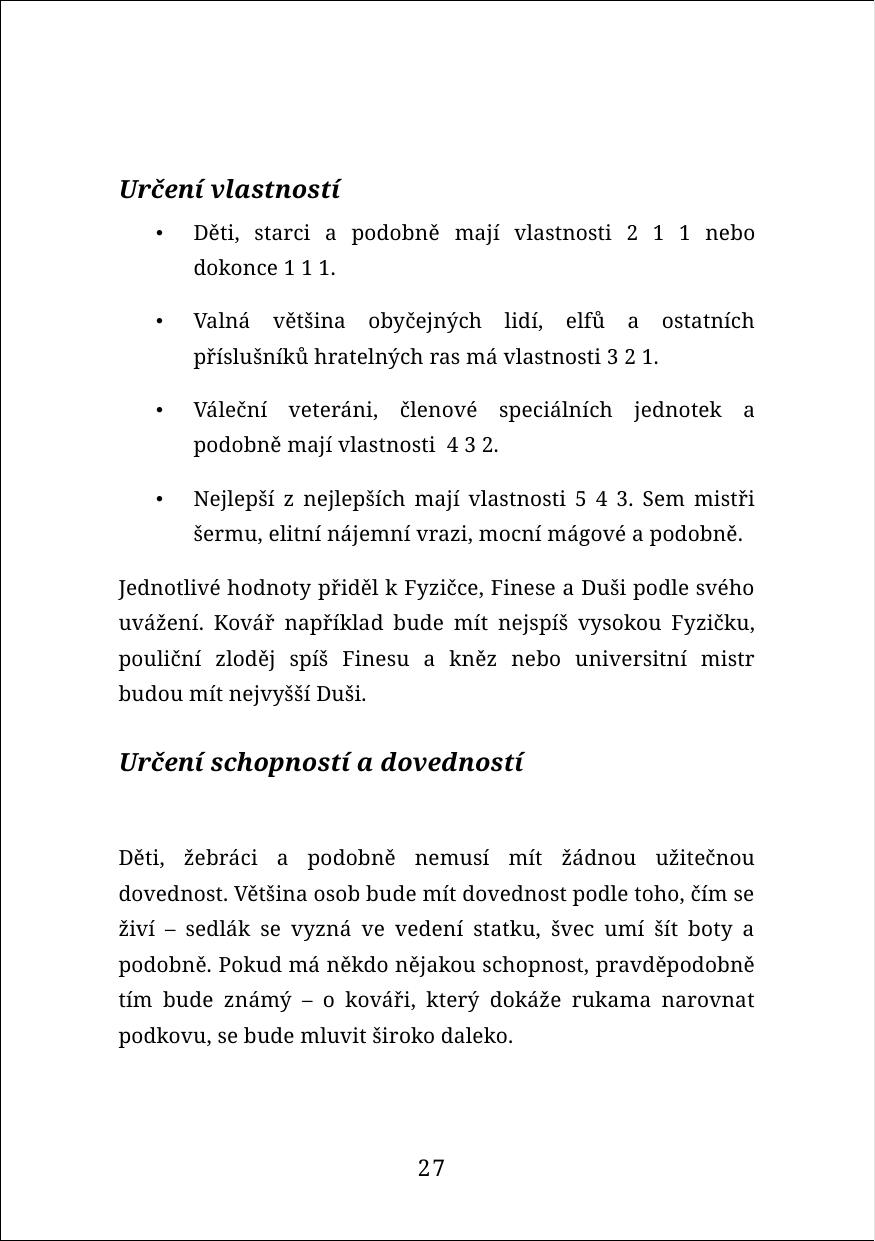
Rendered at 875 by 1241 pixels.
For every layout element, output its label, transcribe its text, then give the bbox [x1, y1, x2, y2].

subtitle Určení vlastností [118, 172, 756, 206]
list Nejlepší z nejlepších mají vlastnosti 5 4 3. Sem mistři šermu, elitní nájemní vrazi, mocní mágové a podobně. [156, 484, 756, 548]
text Děti, žebráci a podobně nemusí mít žádnou užitečnou dovednost. Většina osob bude mít dovednost podle toho, čím se živí – sedlák se vyzná ve vedení statku, švec umí šít boty a podobně. Pokud má někdo nějakou schopnost, pravděpodobně tím bude známý – o kováři, který dokáže rukama narovnat podkovu, se bude mluvit široko daleko. [118, 843, 756, 1049]
text Jednotlivé hodnoty přiděl k Fyzičce, Finese a Duši podle svého uvážení. Kovář například bude mít nejspíš vysokou Fyzičku, pouliční zloděj spíš Finesu a kněz nebo universitní mistr budou mít nejvyšší Duši. [118, 573, 756, 708]
list Váleční veteráni, členové speciálních jednotek a podobně mají vlastnosti 4 3 2. [156, 395, 756, 459]
list Děti, starci a podobně mají vlastnosti 2 1 1 nebo dokonce 1 1 1. [156, 218, 756, 282]
subtitle Určení schopností a dovedností [118, 744, 756, 778]
list Valná většina obyčejných lidí, elfů a ostatních příslušníků hratelných ras má vlastnosti 3 2 1. [156, 306, 756, 370]
